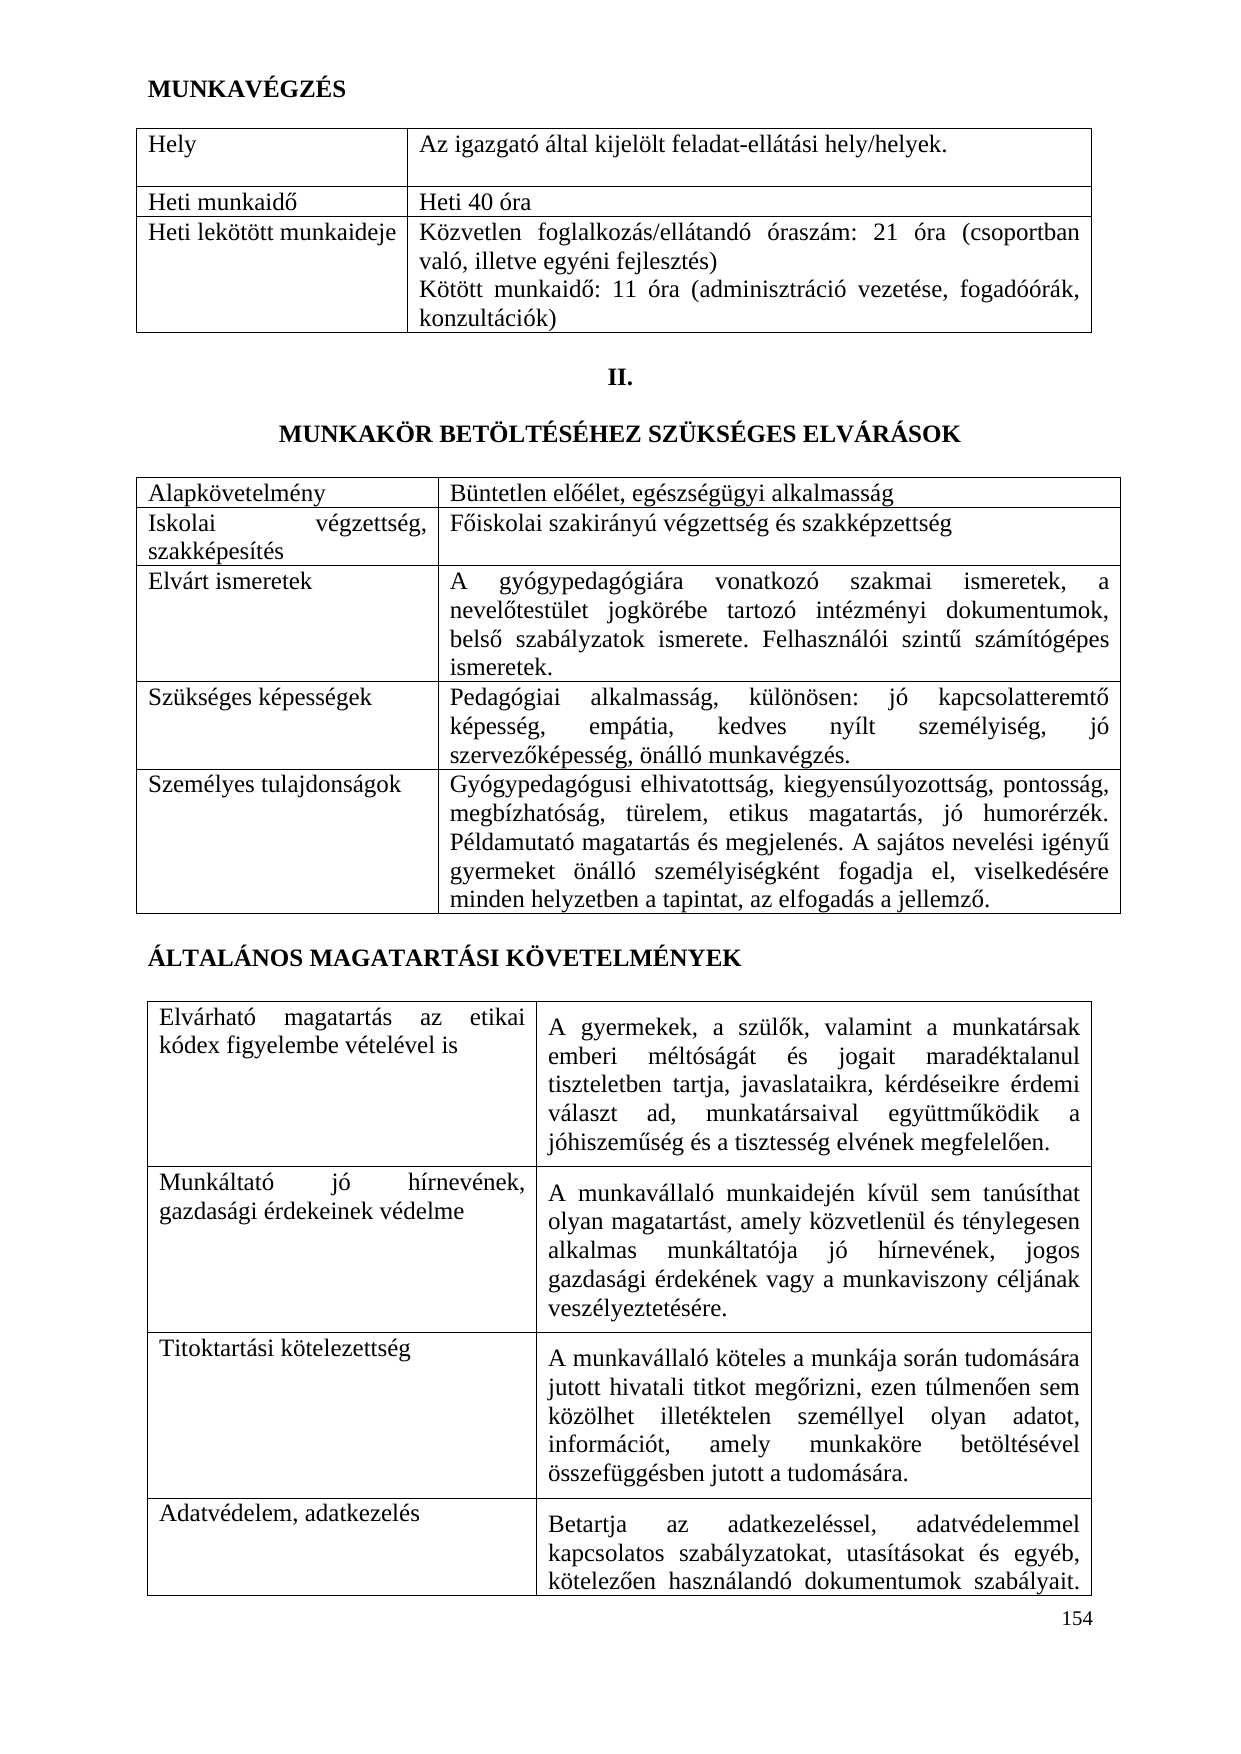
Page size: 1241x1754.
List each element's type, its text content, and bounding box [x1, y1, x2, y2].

table_header A gyermekek, a szülők, valamint a munkatársak emberi méltóságát és jogait maradéktalanul tiszteletben tartja, javaslataikra, kérdéseikre érdemi választ ad, munkatársaival együttműködik a jóhiszeműség és a tisztesség elvének megfelelően. [537, 1002, 1091, 1166]
table_cell Adatvédelem, adatkezelés [148, 1499, 536, 1595]
table_cell A munkavállaló köteles a munkája során tudomására jutott hivatali titkot megőrizni, ezen túlmenően sem közölhet illetéktelen személlyel olyan adatot, információt, amely munkaköre betöltésével összefüggésben jutott a tudomására. [537, 1333, 1091, 1497]
table_cell Heti munkaidő [137, 187, 407, 216]
text ÁLTALÁNOS MAGATARTÁSI KÖVETELMÉNYEK [148, 943, 1093, 972]
table_cell A gyógypedagógiára vonatkozó szakmai ismeretek, a nevelőtestület jogkörébe tartozó intézményi dokumentumok, belső szabályzatok ismerete. Felhasználói szintű számítógépes ismeretek. [439, 566, 1120, 681]
table_cell Közvetlen foglalkozás/ellátandó óraszám: 21 óra (csoportban való, illetve egyéni fejlesztés) Kötött munkaidő: 11 óra (adminisztráció vezetése, fogadóórák, konzultációk) [408, 217, 1091, 332]
text II. [148, 362, 1093, 391]
table_header Alapkövetelmény [137, 478, 438, 507]
table_cell Főiskolai szakirányú végzettség és szakképzettség [439, 508, 1120, 565]
table_header Hely [137, 129, 407, 186]
table_header Az igazgató által kijelölt feladat-ellátási hely/helyek. [408, 129, 1091, 186]
table_cell Betartja az adatkezeléssel, adatvédelemmel kapcsolatos szabályzatokat, utasításokat és egyéb, kötelezően használandó dokumentumok szabályait. [537, 1499, 1091, 1595]
table_header Büntetlen előélet, egészségügyi alkalmasság [439, 478, 1120, 507]
table_cell Heti 40 óra [408, 187, 1091, 216]
table_cell Elvárt ismeretek [137, 566, 438, 681]
table_cell Személyes tulajdonságok [137, 770, 438, 913]
table_cell Szükséges képességek [137, 682, 438, 768]
table_cell Munkáltató jó hírnevének, gazdasági érdekeinek védelme [148, 1167, 536, 1332]
table_cell Pedagógiai alkalmasság, különösen: jó kapcsolatteremtő képesség, empátia, kedves nyílt személyiség, jó szervezőképesség, önálló munkavégzés. [439, 682, 1120, 768]
table_cell Gyógypedagógusi elhivatottság, kiegyensúlyozottság, pontosság, megbízhatóság, türelem, etikus magatartás, jó humorérzék. Példamutató magatartás és megjelenés. A sajátos nevelési igényű gyermeket önálló személyiségként fogadja el, viselkedésére minden helyzetben a tapintat, az elfogadás a jellemző. [439, 770, 1120, 913]
table_cell Titoktartási kötelezettség [148, 1333, 536, 1497]
table_header Elvárható magatartás az etikai kódex figyelembe vételével is [148, 1002, 536, 1166]
table_cell A munkavállaló munkaidején kívül sem tanúsíthat olyan magatartást, amely közvetlenül és ténylegesen alkalmas munkáltatója jó hírnevének, jogos gazdasági érdekének vagy a munkaviszony céljának veszélyeztetésére. [537, 1167, 1091, 1332]
table_cell Heti lekötött munkaideje [137, 217, 407, 332]
text MUNKAKÖR BETÖLTÉSÉHEZ SZÜKSÉGES ELVÁRÁSOK [148, 419, 1093, 448]
text MUNKAVÉGZÉS [148, 74, 1093, 102]
table_cell Iskolai végzettség, szakképesítés [137, 508, 438, 565]
